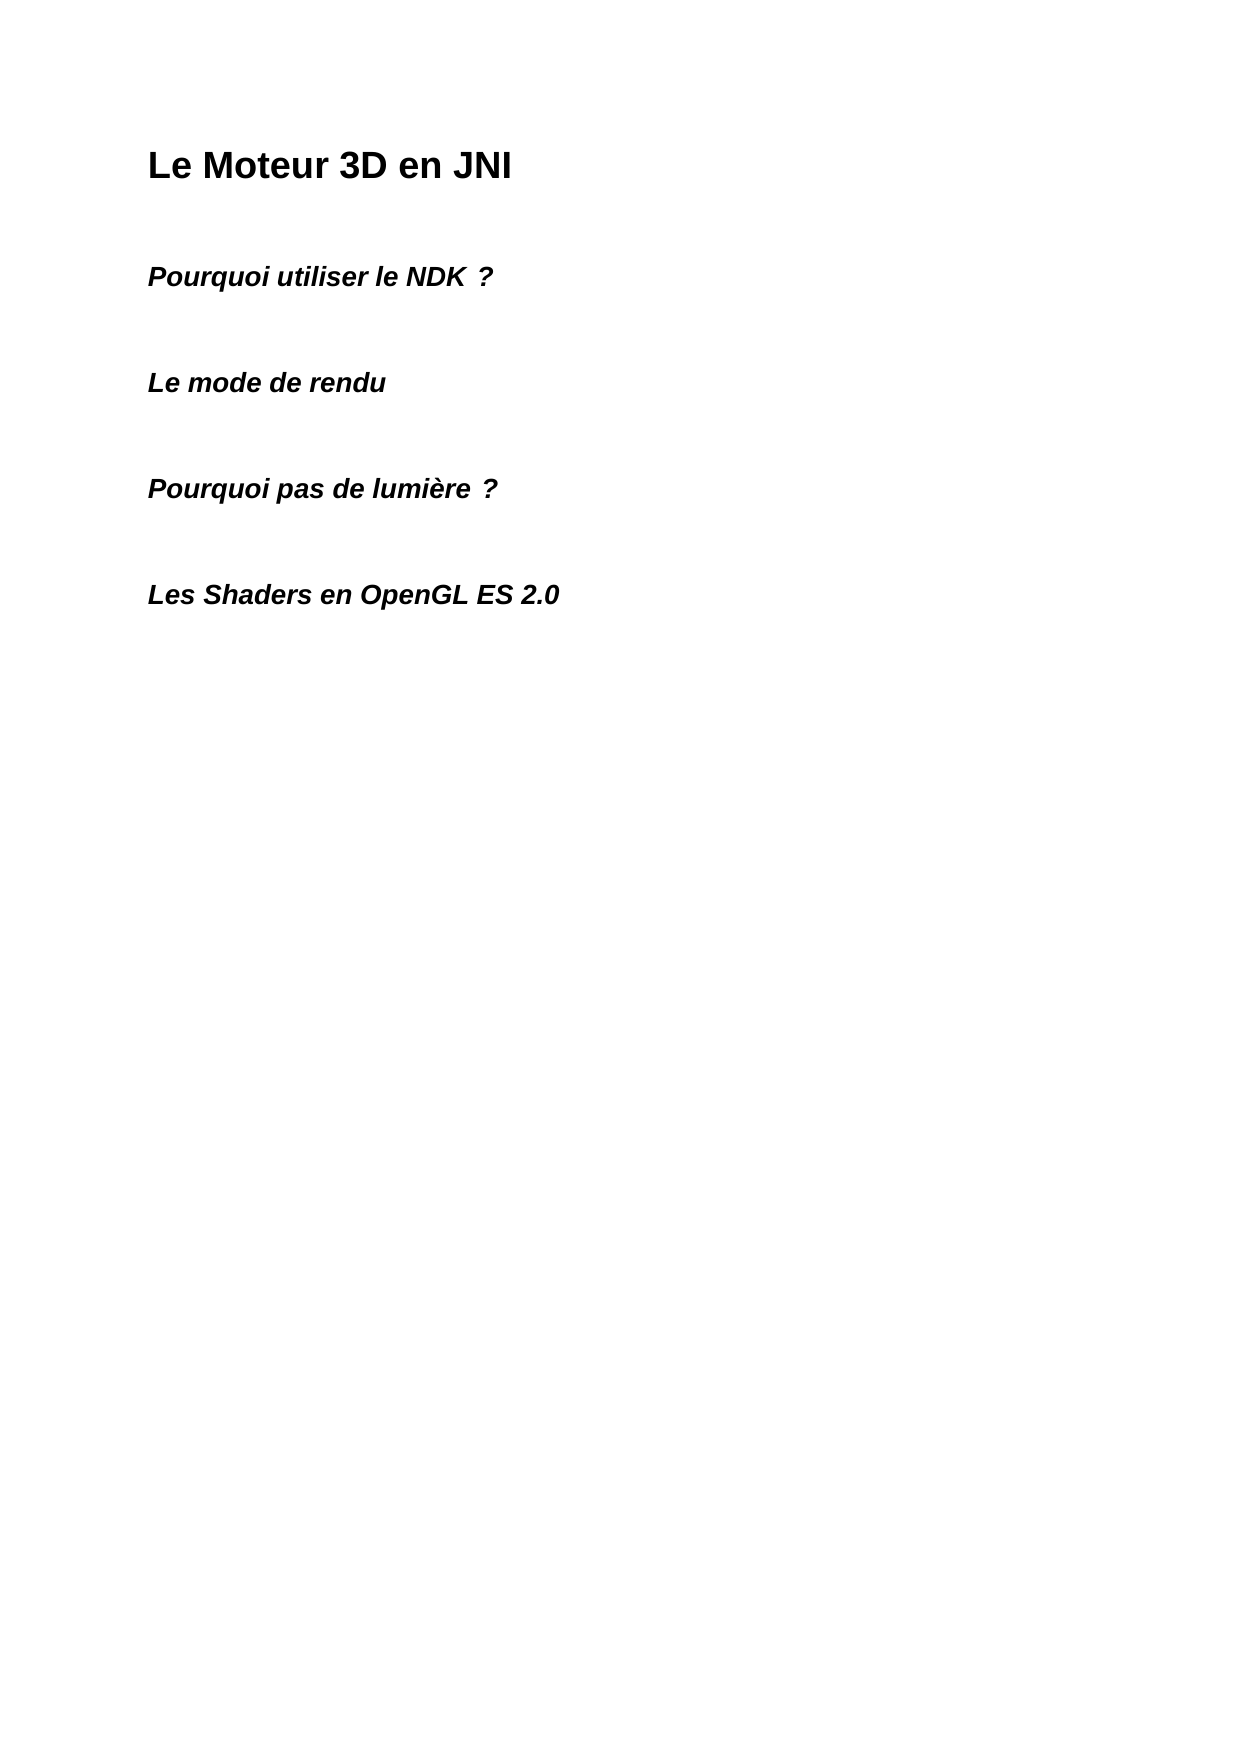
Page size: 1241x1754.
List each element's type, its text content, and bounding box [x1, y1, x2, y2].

subtitle Le Moteur 3D en JNI [148, 143, 1093, 187]
subtitle Le mode de rendu [148, 367, 1093, 399]
subtitle Les Shaders en OpenGL ES 2.0 [148, 579, 1093, 611]
subtitle Pourquoi pas de lumière ? [148, 473, 1093, 504]
subtitle Pourquoi utiliser le NDK ? [148, 261, 1093, 293]
